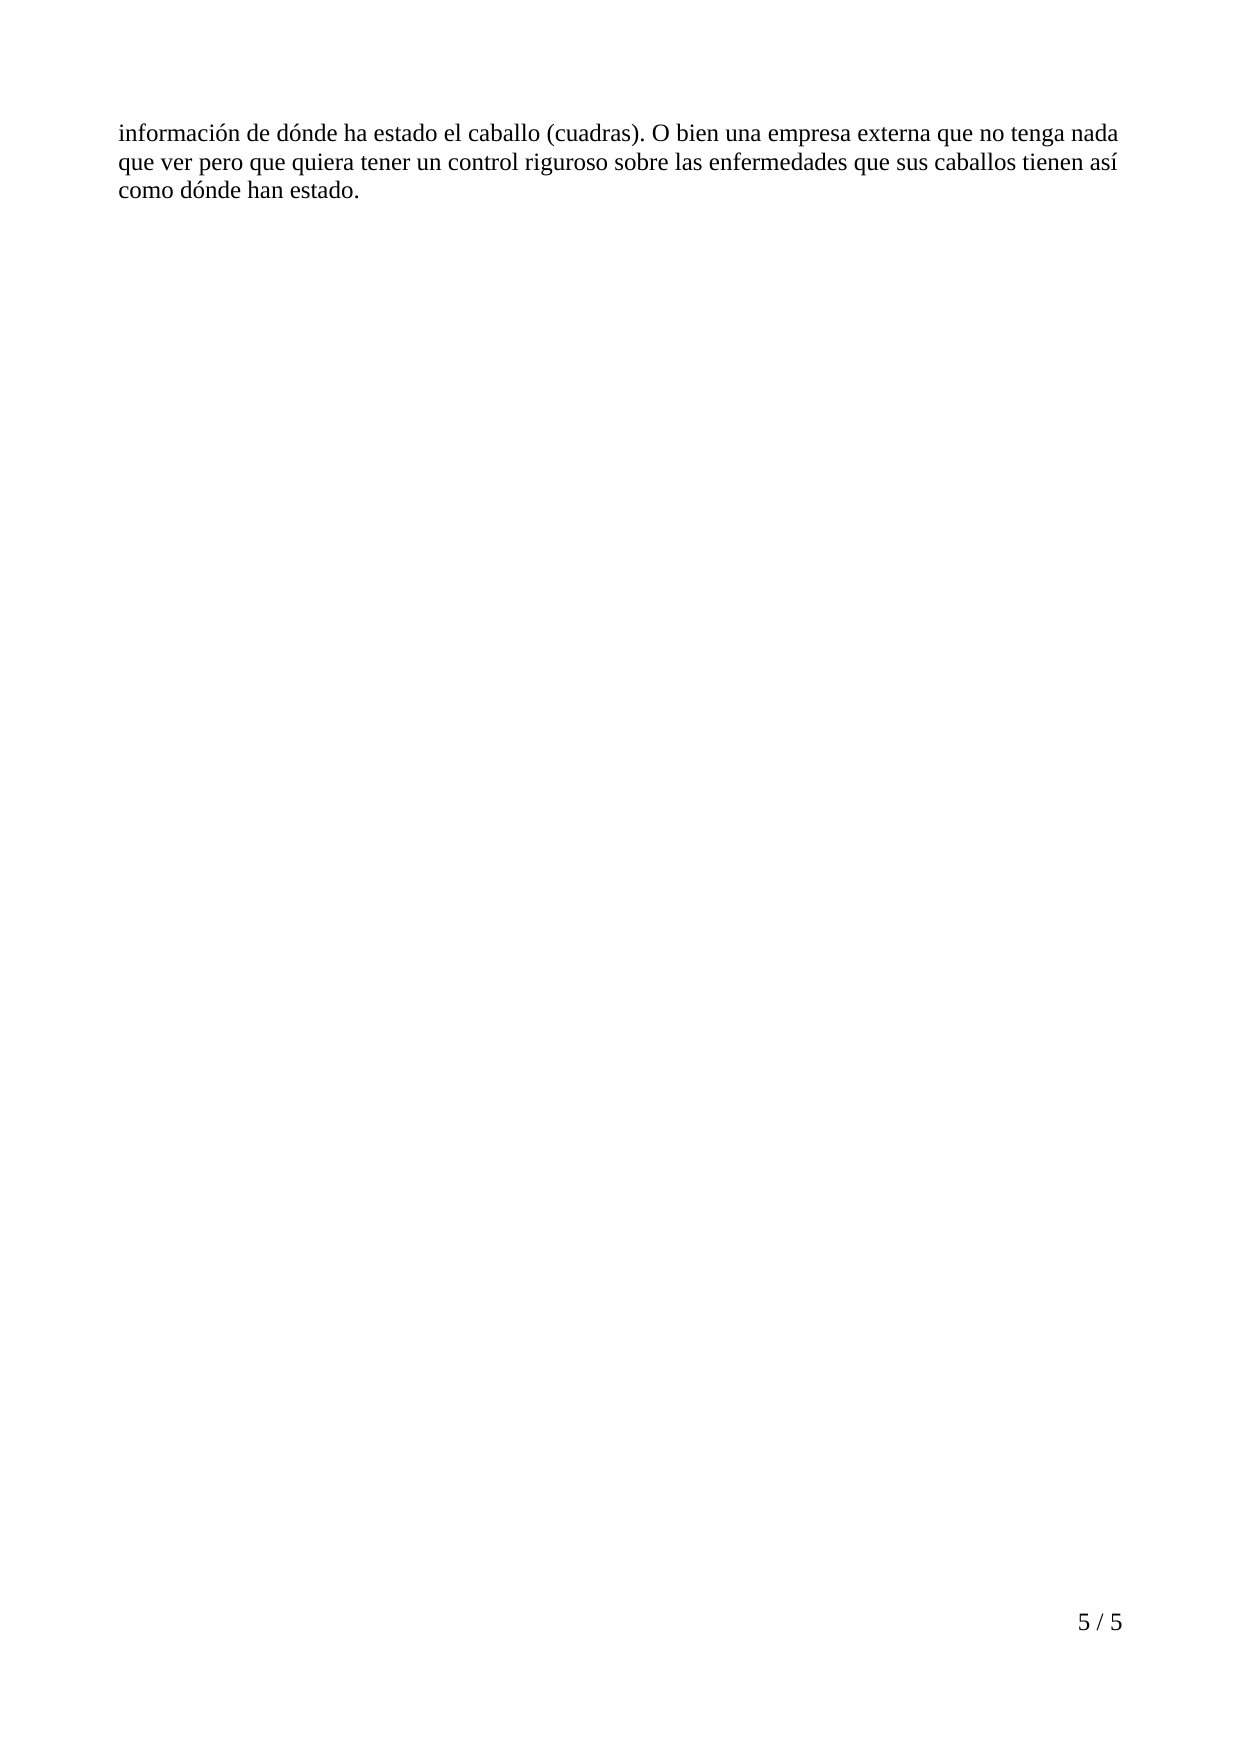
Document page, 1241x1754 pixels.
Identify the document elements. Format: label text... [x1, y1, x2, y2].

text información de dónde ha estado el caballo (cuadras). O bien una empresa externa que no tenga nada que ver pero que quiera tener un control riguroso sobre las enfermedades que sus caballos tienen así como dónde han estado. [118, 118, 1122, 204]
